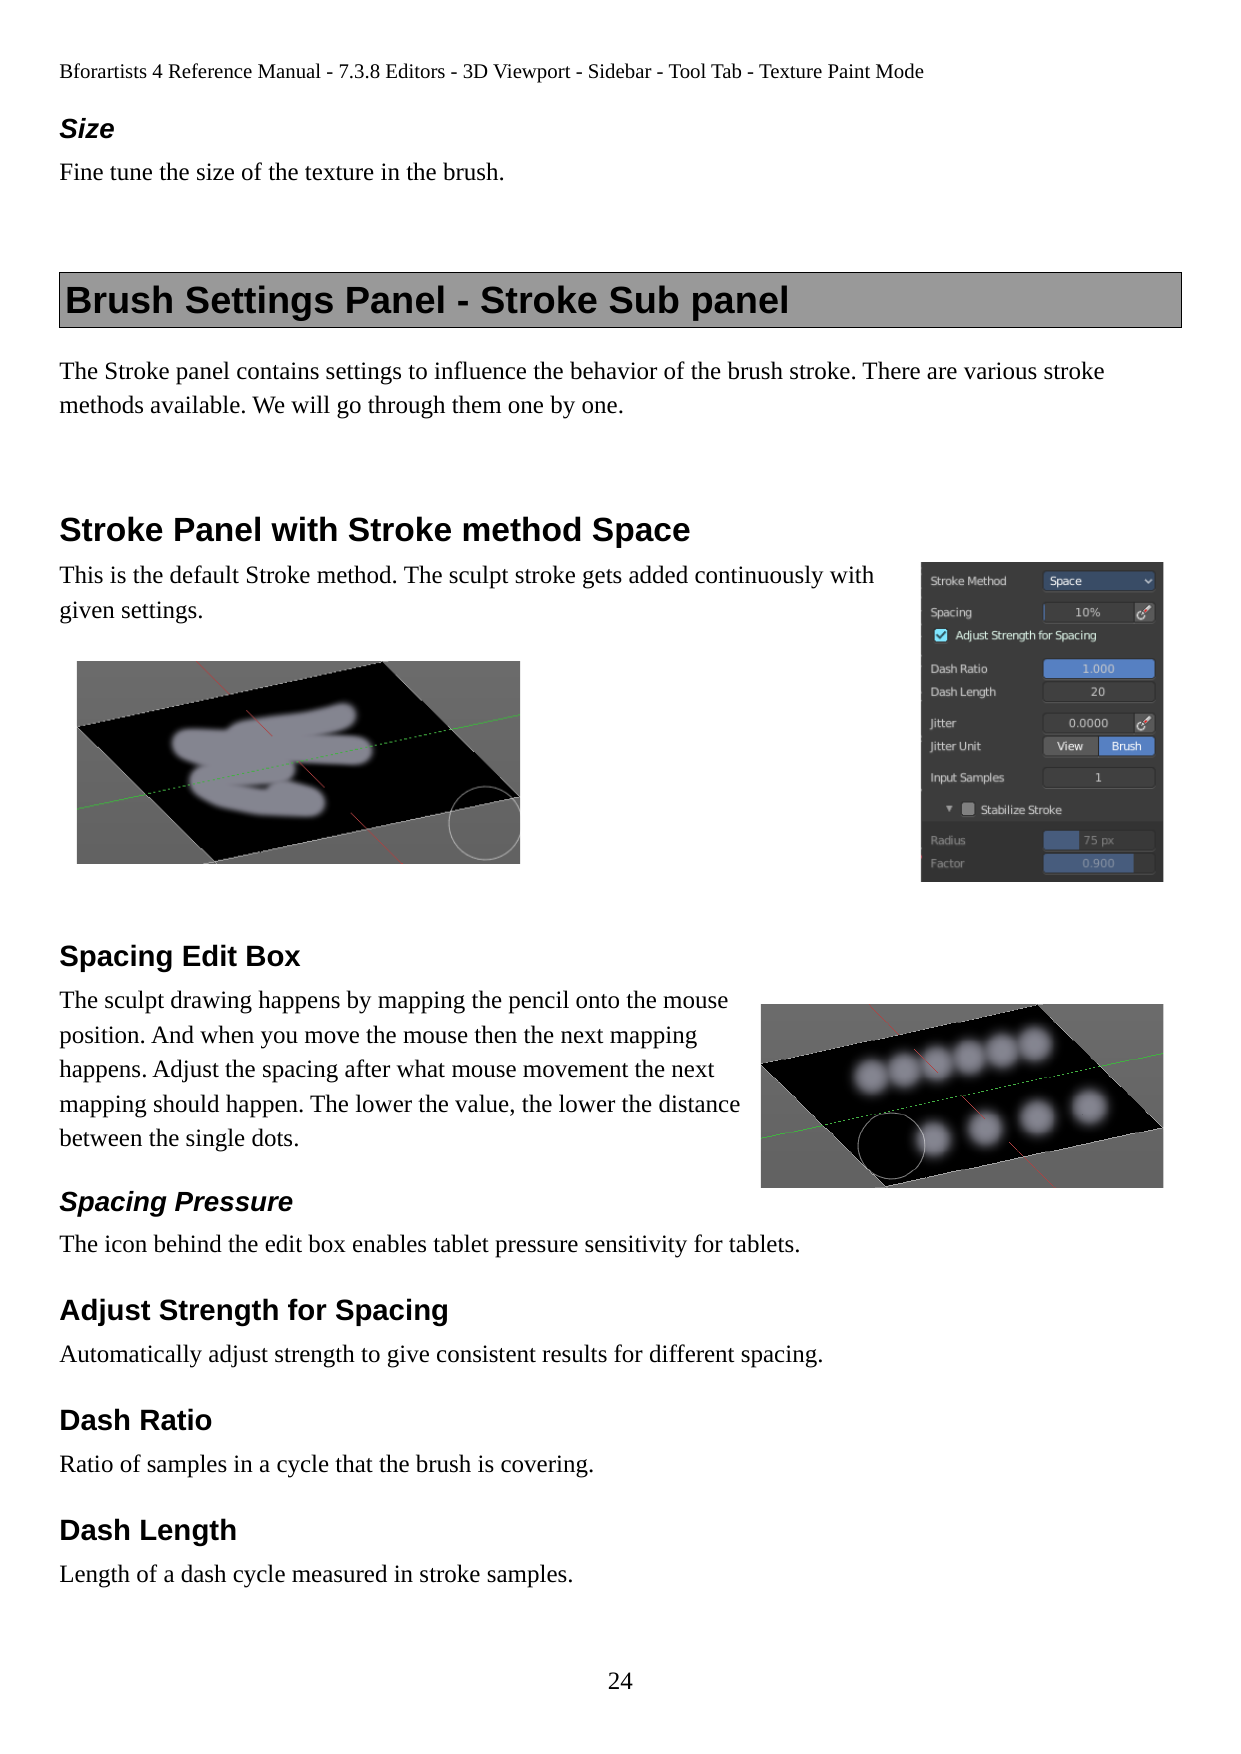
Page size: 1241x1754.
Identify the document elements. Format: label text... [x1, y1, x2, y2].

picture [920, 562, 1164, 882]
subtitle Adjust Strength for Spacing [59, 1293, 1181, 1327]
subtitle Size [59, 113, 1181, 144]
subtitle Spacing Edit Box [59, 939, 1181, 973]
text Length of a dash cycle measured in stroke samples. [59, 1559, 1181, 1588]
table_header Brush Settings Panel - Stroke Sub panel [60, 273, 1181, 327]
text This is the default Stroke method. The sculpt stroke gets added continuously with given settings. [59, 561, 1181, 624]
subtitle Dash Ratio [59, 1403, 1181, 1437]
picture [76, 661, 521, 864]
subtitle Stroke Panel with Stroke method Space [59, 509, 1181, 548]
subtitle Spacing Pressure [59, 1185, 1181, 1217]
picture [760, 1004, 1164, 1188]
text Automatically adjust strength to give consistent results for different spacing. [59, 1339, 1181, 1368]
text The sculpt drawing happens by mapping the pencil onto the mouse position. And when you move the mouse then the next mapping happens. Adjust the spacing after what mouse movement the next mapping should happen. The lower the value, the lower the distance between the single dots. [59, 986, 1181, 1152]
text The Stroke panel contains settings to influence the behavior of the brush stroke. There are various stroke methods available. We will go through them one by one. [59, 356, 1181, 419]
text The icon behind the edit box enables tablet pressure sensitivity for tablets. [59, 1229, 1181, 1258]
text Fine tune the size of the texture in the brush. [59, 157, 1181, 186]
text Ratio of samples in a cycle that the brush is covering. [59, 1449, 1181, 1478]
subtitle Dash Length [59, 1513, 1181, 1547]
